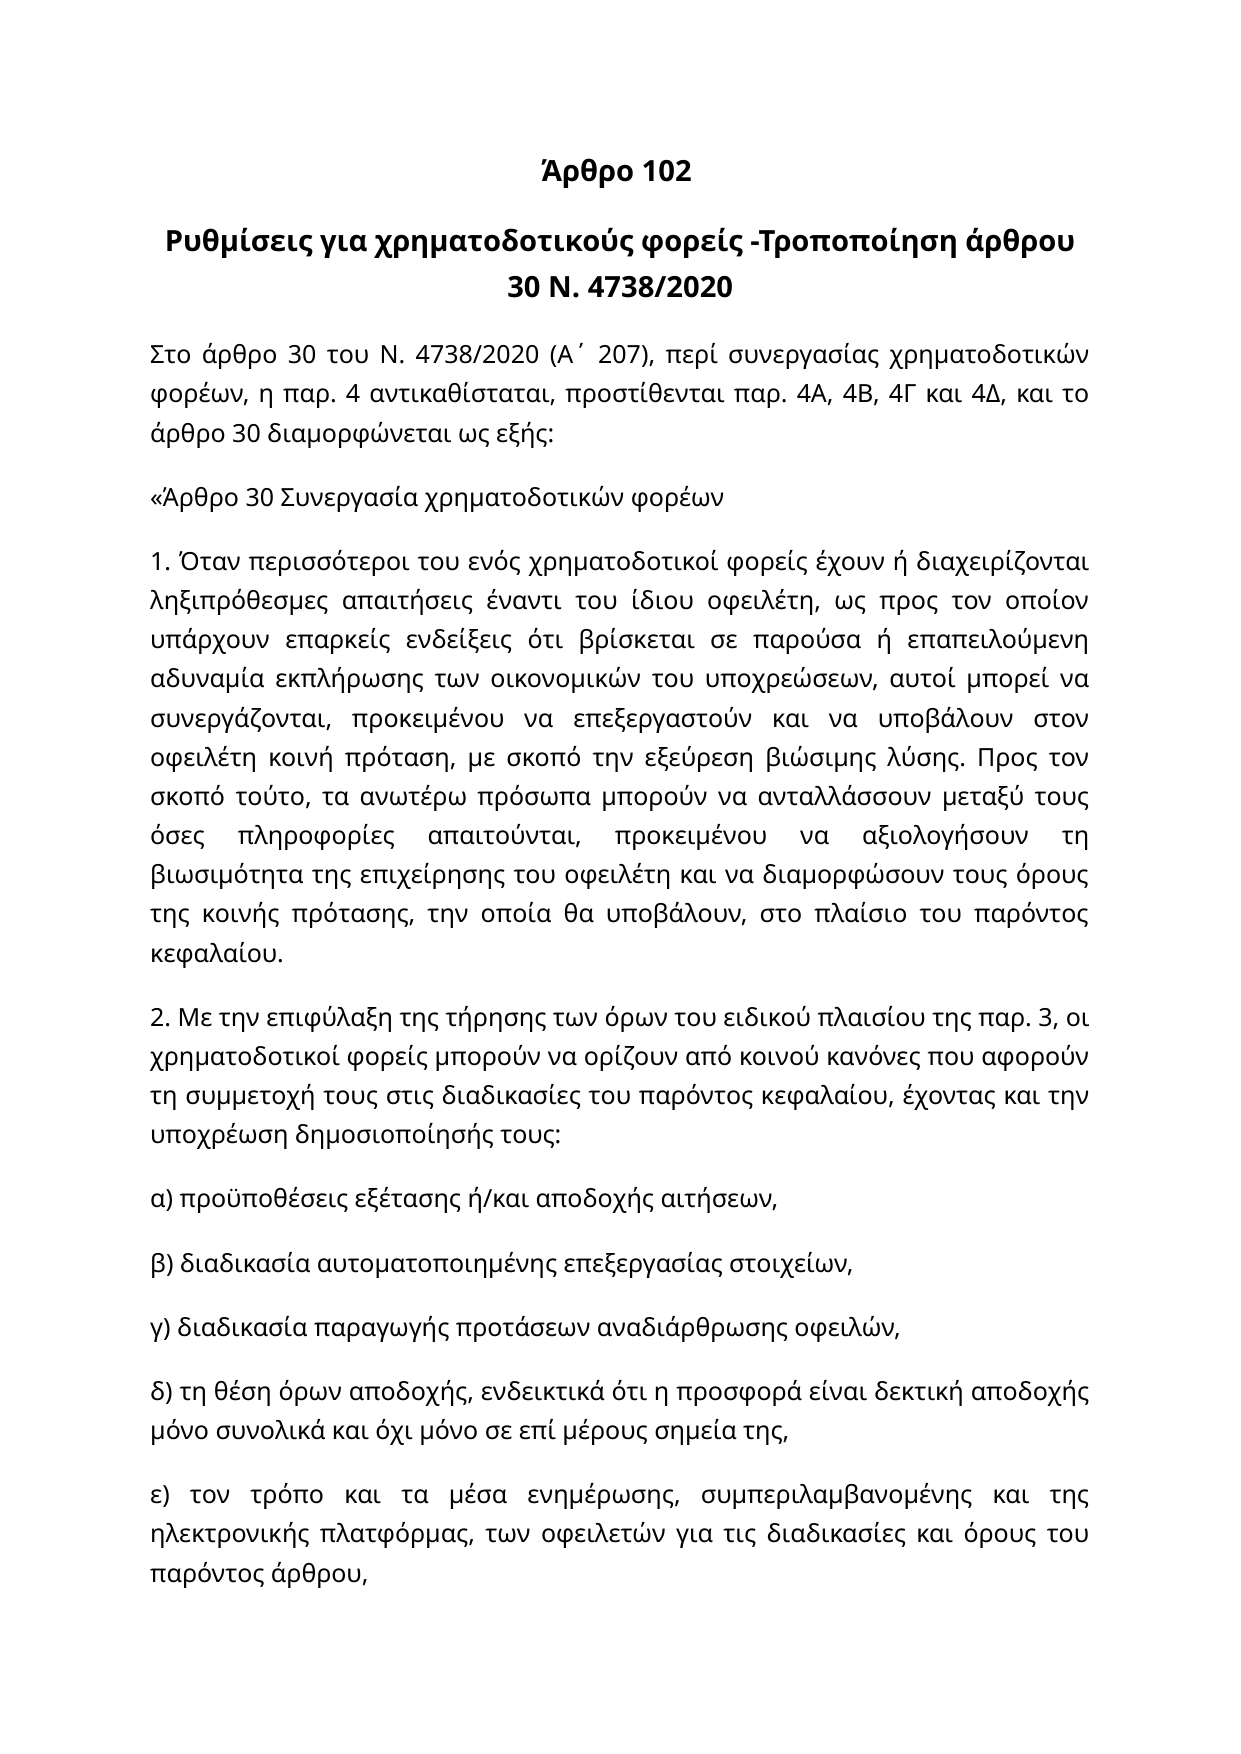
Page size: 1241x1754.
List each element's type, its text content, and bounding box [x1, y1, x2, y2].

subtitle Άρθρο 102 [150, 150, 1090, 190]
text ε) τον τρόπο και τα μέσα ενημέρωσης, συμπεριλαμβανομένης και της ηλεκτρονικής πλατφόρμας, των οφειλετών για τις διαδικασίες και όρους του παρόντος άρθρου, [150, 1477, 1090, 1589]
text 1. Όταν περισσότεροι του ενός χρηματοδοτικοί φορείς έχουν ή διαχειρίζονται ληξιπρόθεσμες απαιτήσεις έναντι του ίδιου οφειλέτη, ως προς τον οποίον υπάρχουν επαρκείς ενδείξεις ότι βρίσκεται σε παρούσα ή επαπειλούμενη αδυναμία εκπλήρωσης των οικονομικών του υποχρεώσεων, αυτοί μπορεί να συνεργάζονται, προκειμένου να επεξεργαστούν και να υποβάλουν στον οφειλέτη κοινή πρόταση, με σκοπό την εξεύρεση βιώσιμης λύσης. Προς τον σκοπό τούτο, τα ανωτέρω πρόσωπα μπορούν να ανταλλάσσουν μεταξύ τους όσες πληροφορίες απαιτούνται, προκειμένου να αξιολογήσουν τη βιωσιμότητα της επιχείρησης του οφειλέτη και να διαμορφώσουν τους όρους της κοινής πρότασης, την οποία θα υποβάλουν, στο πλαίσιο του παρόντος κεφαλαίου. [150, 543, 1090, 969]
text δ) τη θέση όρων αποδοχής, ενδεικτικά ότι η προσφορά είναι δεκτική αποδοχής μόνο συνολικά και όχι μόνο σε επί μέρους σημεία της, [150, 1373, 1090, 1447]
text 2. Με την επιφύλαξη της τήρησης των όρων του ειδικού πλαισίου της παρ. 3, οι χρηματοδοτικοί φορείς μπορούν να ορίζουν από κοινού κανόνες που αφορούν τη συμμετοχή τους στις διαδικασίες του παρόντος κεφαλαίου, έχοντας και την υποχρέωση δημοσιοποίησής τους: [150, 999, 1090, 1151]
text α) προϋποθέσεις εξέτασης ή/και αποδοχής αιτήσεων, [150, 1181, 1090, 1215]
text β) διαδικασία αυτοματοποιημένης επεξεργασίας στοιχείων, [150, 1245, 1090, 1279]
subtitle Ρυθμίσεις για χρηματοδοτικούς φορείς -Τροποποίηση άρθρου 30 Ν. 4738/2020 [150, 221, 1090, 306]
text Στο άρθρο 30 του Ν. 4738/2020 (Α΄ 207), περί συνεργασίας χρηματοδοτικών φορέων, η παρ. 4 αντικαθίσταται, προστίθενται παρ. 4Α, 4Β, 4Γ και 4Δ, και το άρθρο 30 διαμορφώνεται ως εξής: [150, 337, 1090, 449]
text «Άρθρο 30 Συνεργασία χρηματοδοτικών φορέων [150, 479, 1090, 513]
text γ) διαδικασία παραγωγής προτάσεων αναδιάρθρωσης οφειλών, [150, 1309, 1090, 1343]
